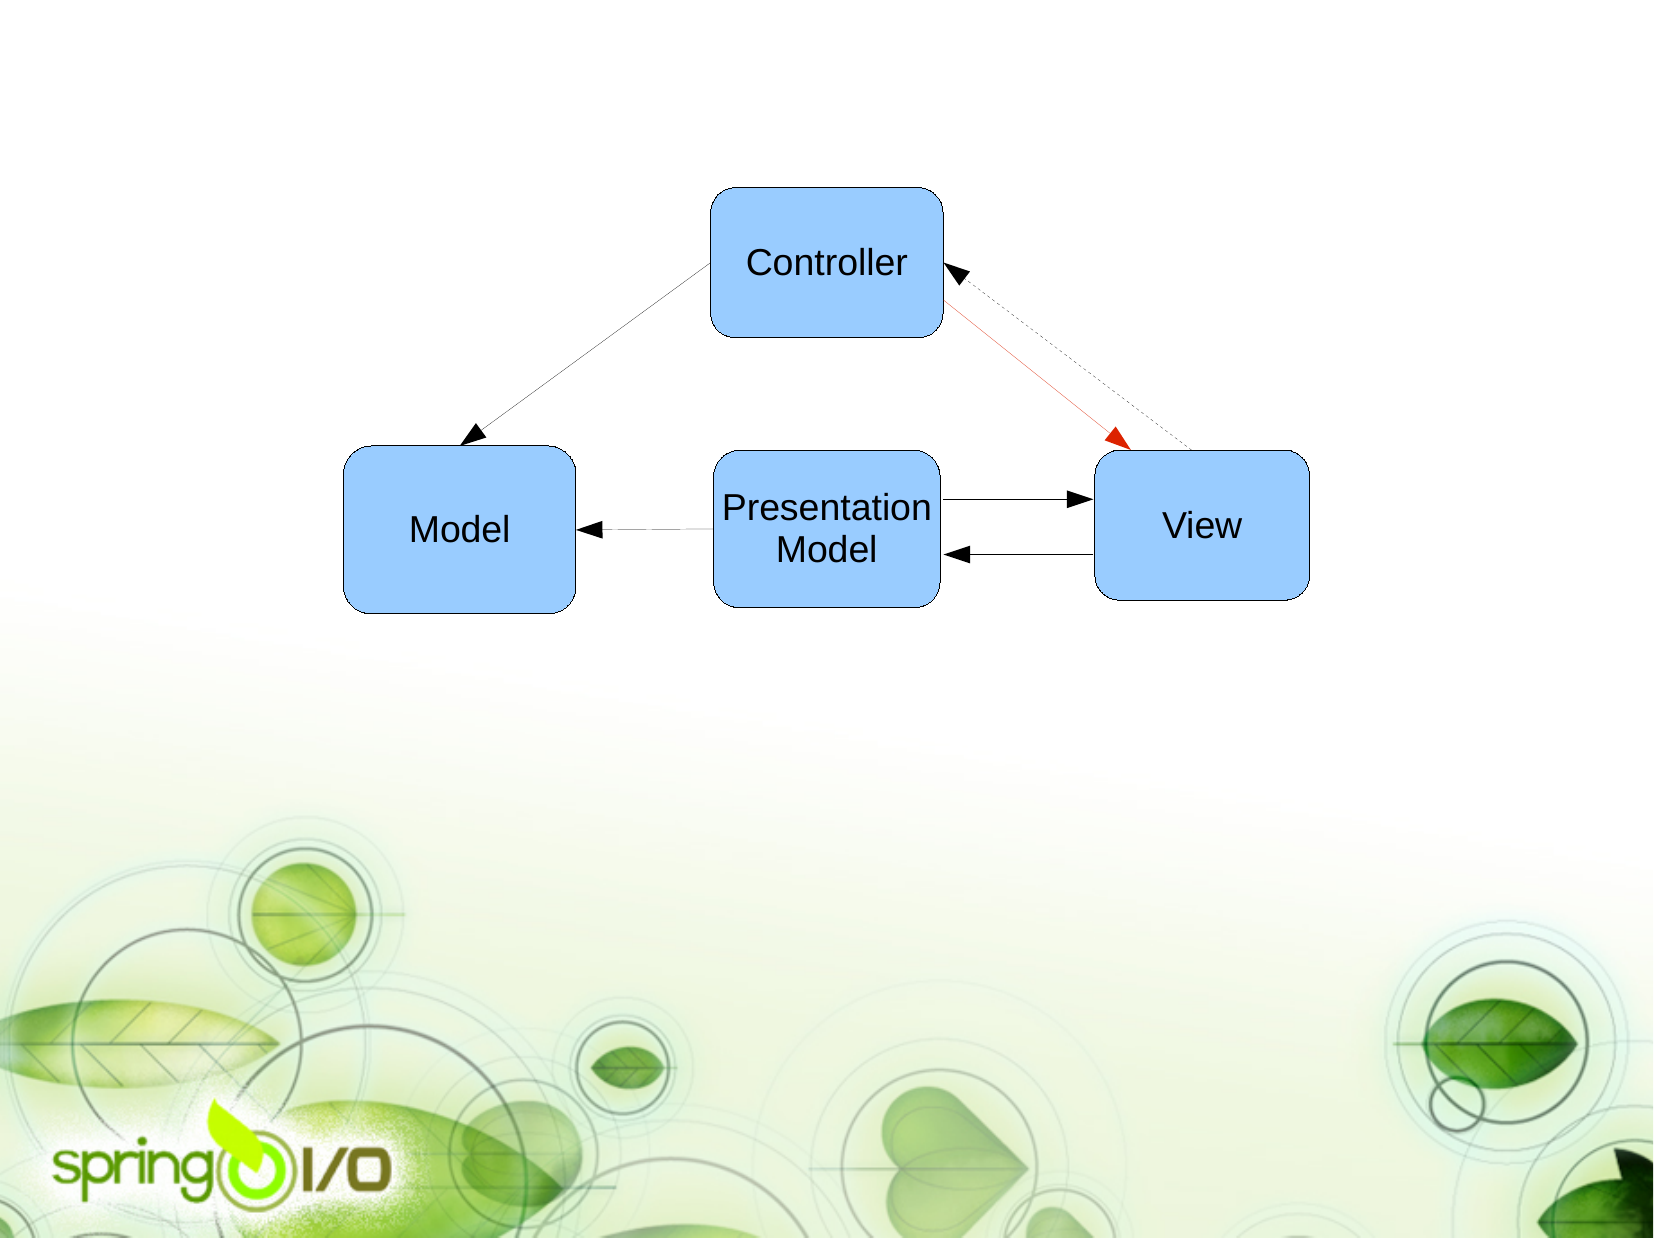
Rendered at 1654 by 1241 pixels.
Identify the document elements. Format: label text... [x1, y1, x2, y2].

picture [0, 0, 1654, 1238]
text_box Controller [710, 187, 944, 338]
text_box Model [343, 445, 576, 614]
text_box View [1094, 450, 1310, 601]
text_box Presentation Model [713, 450, 941, 608]
